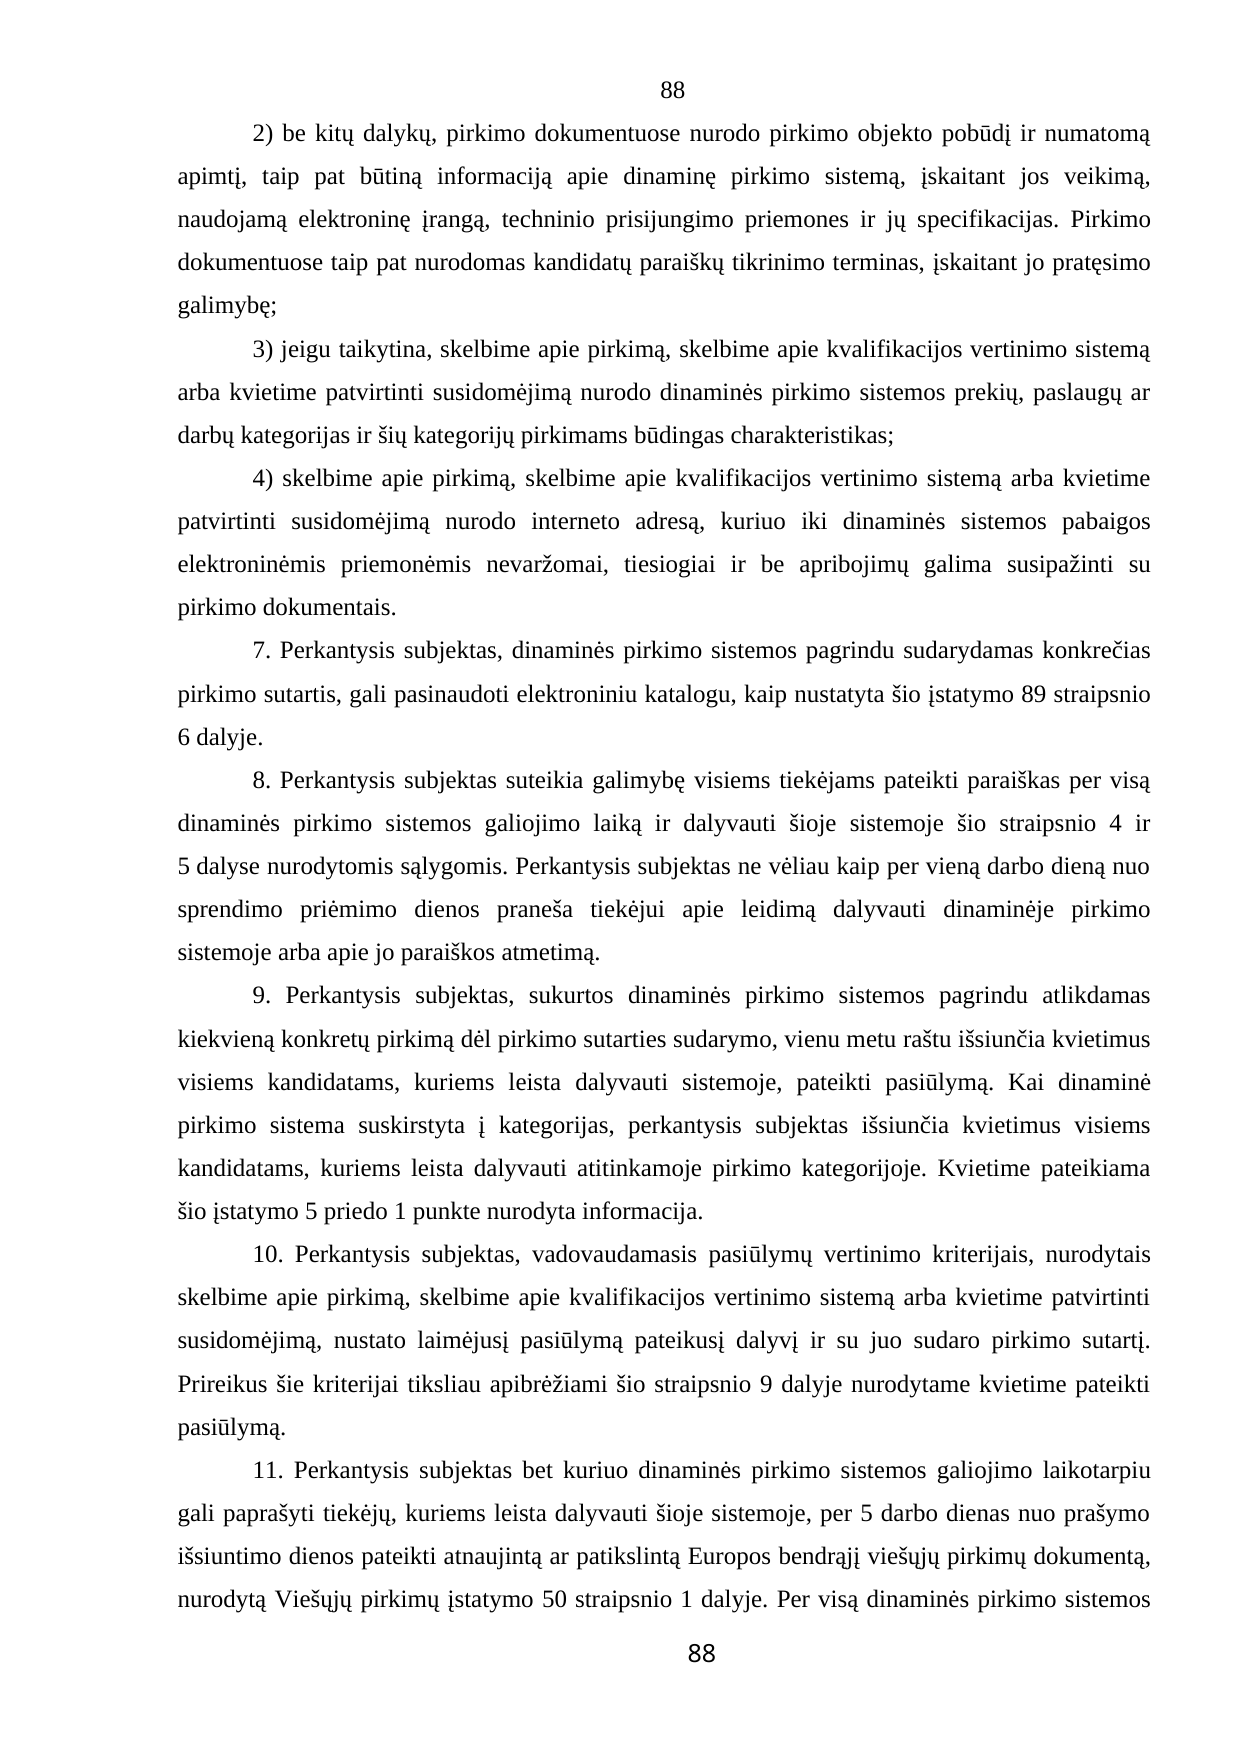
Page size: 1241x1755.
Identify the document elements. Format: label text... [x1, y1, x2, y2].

text 10. Perkantysis subjektas, vadovaudamasis pasiūlymų vertinimo kriterijais, nurodytais skelbime apie pirkimą, skelbime apie kvalifikacijos vertinimo sistemą arba kvietime patvirtinti susidomėjimą, nustato laimėjusį pasiūlymą pateikusį dalyvį ir su juo sudaro pirkimo sutartį. Prireikus šie kriterijai tiksliau apibrėžiami šio straipsnio 9 dalyje nurodytame kvietime pateikti pasiūlymą. [177, 1239, 1152, 1441]
text 8. Perkantysis subjektas suteikia galimybę visiems tiekėjams pateikti paraiškas per visą dinaminės pirkimo sistemos galiojimo laiką ir dalyvauti šioje sistemoje šio straipsnio 4 ir 5 dalyse nurodytomis sąlygomis. Perkantysis subjektas ne vėliau kaip per vieną darbo dieną nuo sprendimo priėmimo dienos praneša tiekėjui apie leidimą dalyvauti dinaminėje pirkimo sistemoje arba apie jo paraiškos atmetimą. [177, 765, 1152, 966]
text 11. Perkantysis subjektas bet kuriuo dinaminės pirkimo sistemos galiojimo laikotarpiu gali paprašyti tiekėjų, kuriems leista dalyvauti šioje sistemoje, per 5 darbo dienas nuo prašymo išsiuntimo dienos pateikti atnaujintą ar patikslintą Europos bendrąjį viešųjų pirkimų dokumentą, nurodytą Viešųjų pirkimų įstatymo 50 straipsnio 1 dalyje. Per visą dinaminės pirkimo sistemos [177, 1455, 1152, 1613]
text 4) skelbime apie pirkimą, skelbime apie kvalifikacijos vertinimo sistemą arba kvietime patvirtinti susidomėjimą nurodo interneto adresą, kuriuo iki dinaminės sistemos pabaigos elektroninėmis priemonėmis nevaržomai, tiesiogiai ir be apribojimų galima susipažinti su pirkimo dokumentais. [177, 463, 1152, 621]
text 3) jeigu taikytina, skelbime apie pirkimą, skelbime apie kvalifikacijos vertinimo sistemą arba kvietime patvirtinti susidomėjimą nurodo dinaminės pirkimo sistemos prekių, paslaugų ar darbų kategorijas ir šių kategorijų pirkimams būdingas charakteristikas; [177, 334, 1152, 449]
text 2) be kitų dalykų, pirkimo dokumentuose nurodo pirkimo objekto pobūdį ir numatomą apimtį, taip pat būtiną informaciją apie dinaminę pirkimo sistemą, įskaitant jos veikimą, naudojamą elektroninę įrangą, techninio prisijungimo priemones ir jų specifikacijas. Pirkimo dokumentuose taip pat nurodomas kandidatų paraiškų tikrinimo terminas, įskaitant jo pratęsimo galimybę; [177, 118, 1152, 319]
text 7. Perkantysis subjektas, dinaminės pirkimo sistemos pagrindu sudarydamas konkrečias pirkimo sutartis, gali pasinaudoti elektroniniu katalogu, kaip nustatyta šio įstatymo 89 straipsnio 6 dalyje. [177, 636, 1152, 751]
text 9. Perkantysis subjektas, sukurtos dinaminės pirkimo sistemos pagrindu atlikdamas kiekvieną konkretų pirkimą dėl pirkimo sutarties sudarymo, vienu metu raštu išsiunčia kvietimus visiems kandidatams, kuriems leista dalyvauti sistemoje, pateikti pasiūlymą. Kai dinaminė pirkimo sistema suskirstyta į kategorijas, perkantysis subjektas išsiunčia kvietimus visiems kandidatams, kuriems leista dalyvauti atitinkamoje pirkimo kategorijoje. Kvietime pateikiama šio įstatymo 5 priedo 1 punkte nurodyta informacija. [177, 981, 1152, 1225]
